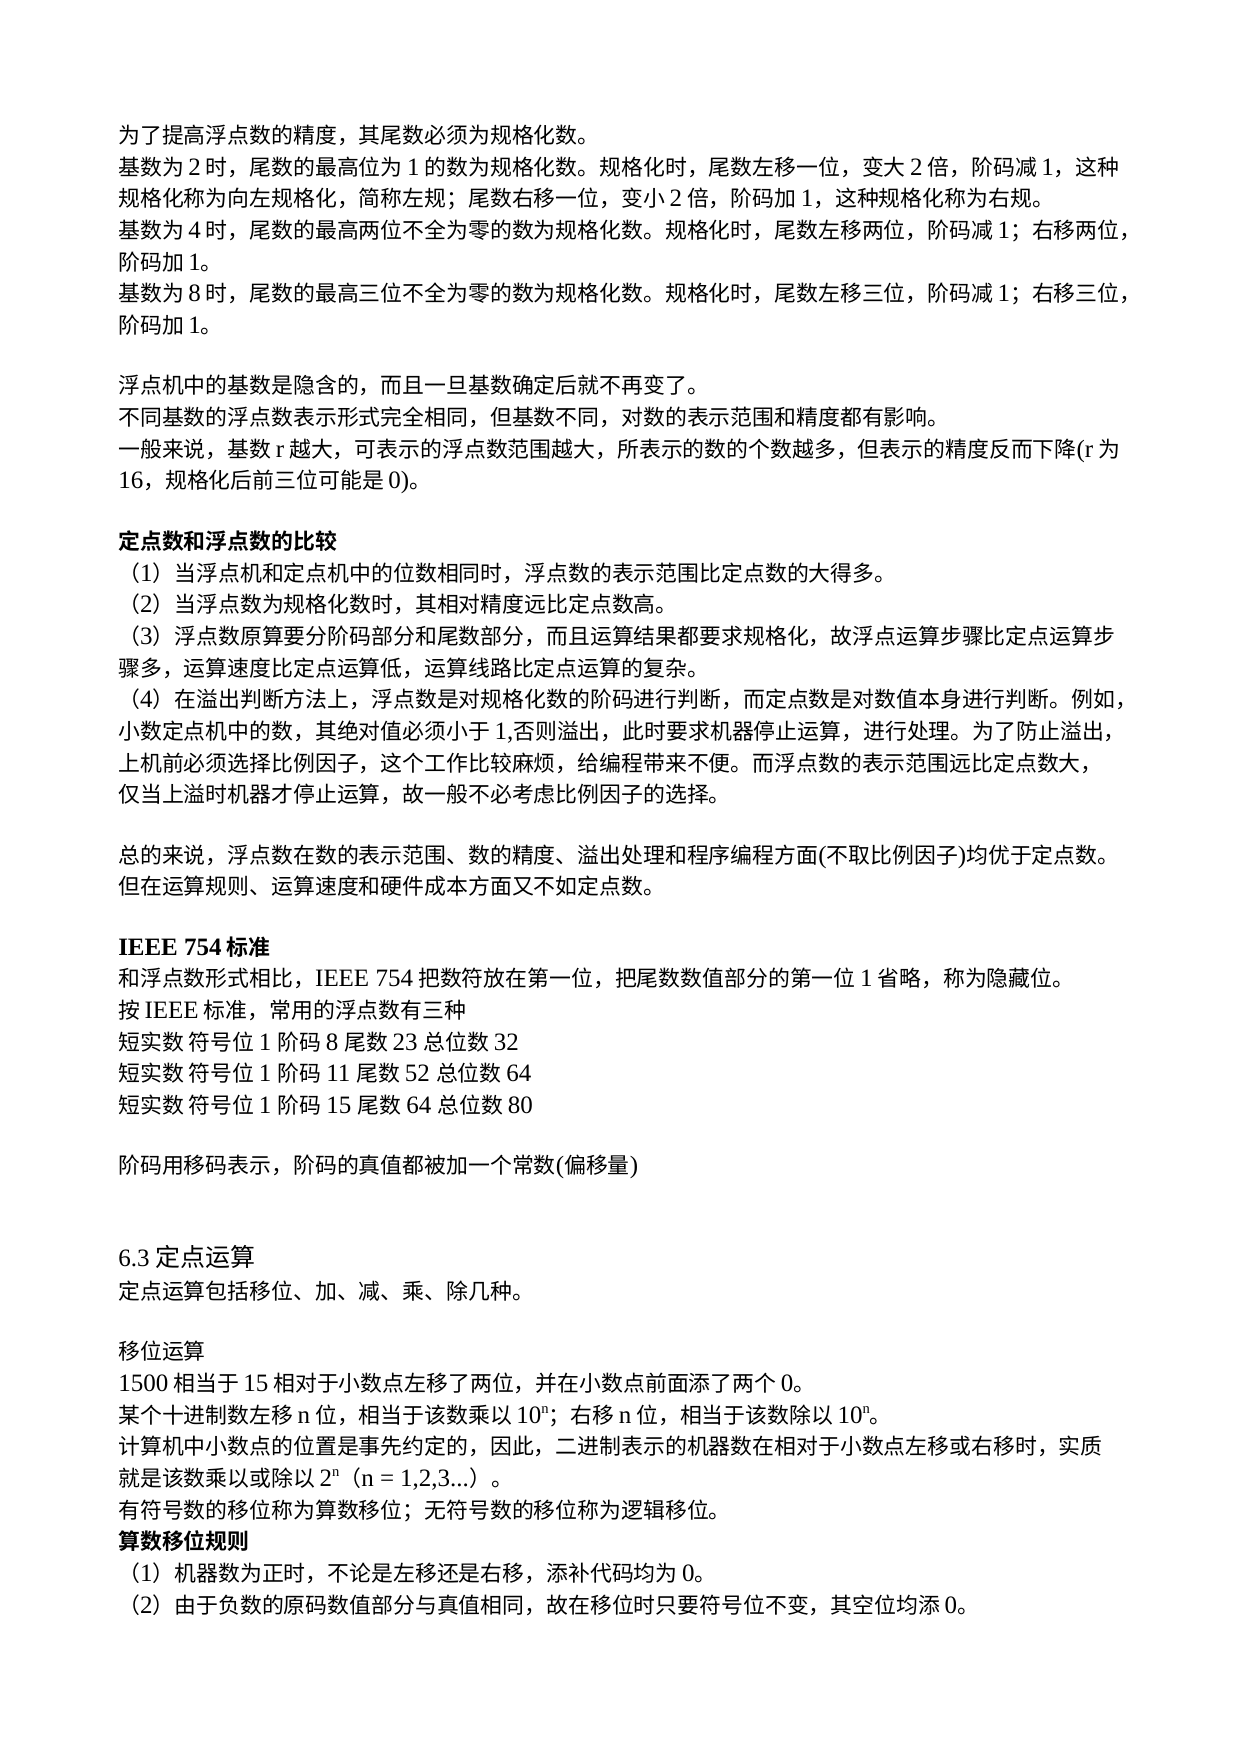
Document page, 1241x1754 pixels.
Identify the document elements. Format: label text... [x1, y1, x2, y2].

text （1）当浮点机和定点机中的位数相同时，浮点数的表示范围比定点数的大得多。 [118, 556, 1122, 587]
text 移位运算 [118, 1334, 1122, 1366]
text 计算机中小数点的位置是事先约定的，因此，二进制表示的机器数在相对于小数点左移或右移时，实质就是该数乘以或除以2n（n = 1,2,3...）。 [118, 1429, 1122, 1493]
text （1）机器数为正时，不论是左移还是右移，添补代码均为0。 [118, 1556, 1122, 1588]
text 定点运算包括移位、加、减、乘、除几种。 [118, 1274, 1122, 1306]
text 为了提高浮点数的精度，其尾数必须为规格化数。 [118, 118, 1122, 150]
text 一般来说，基数r越大，可表示的浮点数范围越大，所表示的数的个数越多，但表示的精度反而下降(r为16，规格化后前三位可能是0)。 [118, 432, 1122, 495]
text 基数为2时，尾数的最高位为1的数为规格化数。规格化时，尾数左移一位，变大2倍，阶码减1，这种规格化称为向左规格化，简称左规；尾数右移一位，变小2倍，阶码加1，这种规格化称为右规。 [118, 150, 1122, 213]
text 不同基数的浮点数表示形式完全相同，但基数不同，对数的表示范围和精度都有影响。 [118, 400, 1122, 432]
text IEEE 754标准 [118, 930, 1122, 961]
text 阶码用移码表示，阶码的真值都被加一个常数(偏移量) [118, 1148, 1122, 1180]
text （2）当浮点数为规格化数时，其相对精度远比定点数高。 [118, 587, 1122, 619]
text 浮点机中的基数是隐含的，而且一旦基数确定后就不再变了。 [118, 368, 1122, 400]
text 短实数 符号位1 阶码 15 尾数 64 总位数 80 [118, 1088, 1122, 1120]
text 基数为8时，尾数的最高三位不全为零的数为规格化数。规格化时，尾数左移三位，阶码减1；右移三位，阶码加1。 [118, 276, 1122, 340]
text 1500相当于15相对于小数点左移了两位，并在小数点前面添了两个0。 [118, 1366, 1122, 1398]
text 按IEEE标准，常用的浮点数有三种 [118, 993, 1122, 1025]
text 短实数 符号位1 阶码8 尾数23 总位数32 [118, 1025, 1122, 1056]
text 总的来说，浮点数在数的表示范围、数的精度、溢出处理和程序编程方面(不取比例因子)均优于定点数。但在运算规则、运算速度和硬件成本方面又不如定点数。 [118, 838, 1122, 901]
text 算数移位规则 [118, 1524, 1122, 1556]
text 短实数 符号位1 阶码 11 尾数52 总位数 64 [118, 1056, 1122, 1088]
text 6.3 定点运算 [118, 1238, 1122, 1274]
text （2）由于负数的原码数值部分与真值相同，故在移位时只要符号位不变，其空位均添0。 [118, 1588, 1122, 1619]
text 和浮点数形式相比，IEEE 754把数符放在第一位，把尾数数值部分的第一位1省略，称为隐藏位。 [118, 961, 1122, 993]
text 基数为4时，尾数的最高两位不全为零的数为规格化数。规格化时，尾数左移两位，阶码减1；右移两位，阶码加1。 [118, 213, 1122, 276]
text 定点数和浮点数的比较 [118, 524, 1122, 556]
text 有符号数的移位称为算数移位；无符号数的移位称为逻辑移位。 [118, 1493, 1122, 1524]
text （3）浮点数原算要分阶码部分和尾数部分，而且运算结果都要求规格化，故浮点运算步骤比定点运算步骤多，运算速度比定点运算低，运算线路比定点运算的复杂。 [118, 619, 1122, 682]
text 某个十进制数左移n位，相当于该数乘以10n；右移n位，相当于该数除以10n。 [118, 1398, 1122, 1429]
text （4）在溢出判断方法上，浮点数是对规格化数的阶码进行判断，而定点数是对数值本身进行判断。例如，小数定点机中的数，其绝对值必须小于1,否则溢出，此时要求机器停止运算，进行处理。为了防止溢出，上机前必须选择比例因子，这个工作比较麻烦，给编程带来不便。而浮点数的表示范围远比定点数大，仅当上溢时机器才停止运算，故一般不必考虑比例因子的选择。 [118, 682, 1122, 809]
